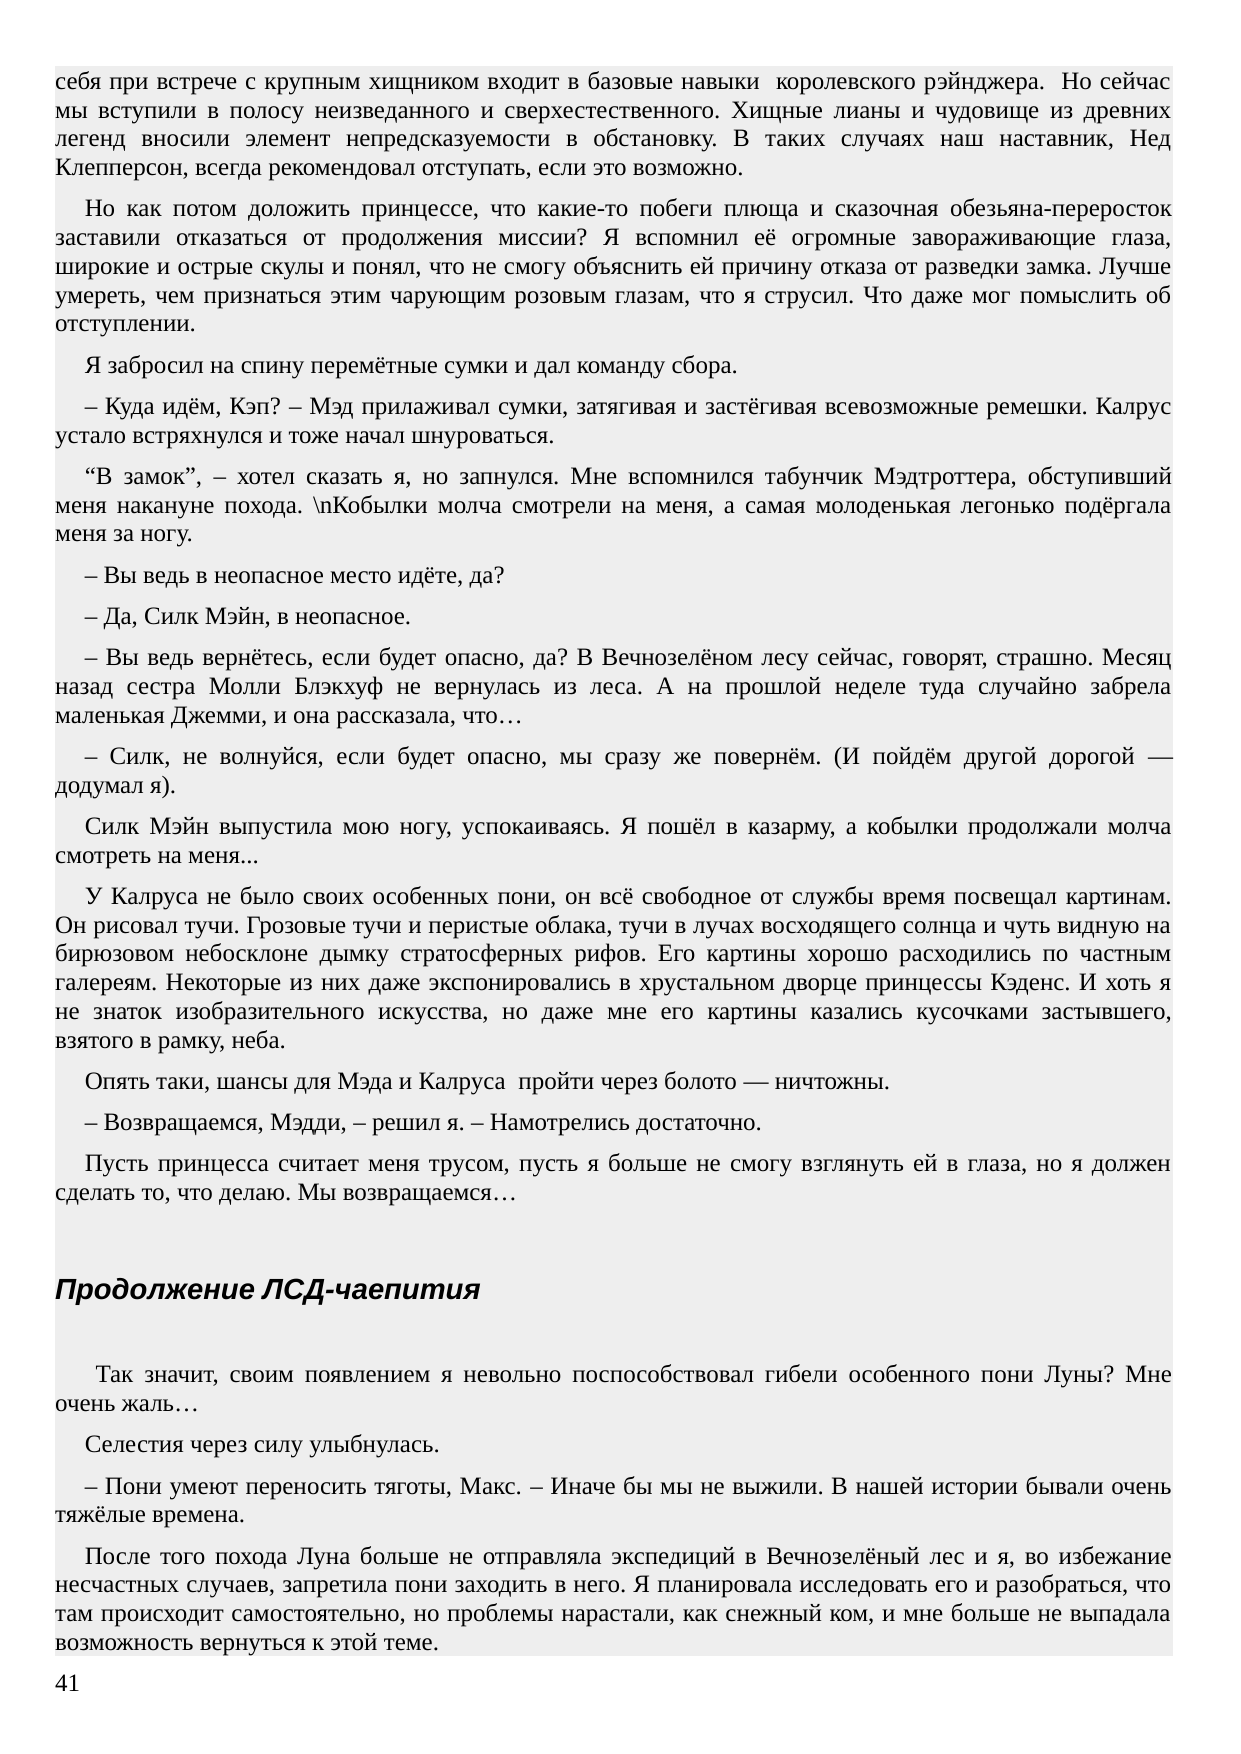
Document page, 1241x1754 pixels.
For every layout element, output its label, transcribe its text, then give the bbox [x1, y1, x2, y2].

text После того похода Луна больше не отправляла экспедиций в Вечнозелёный лес и я, во избежание несчастных случаев, запретила пони заходить в него. Я планировала исследовать его и разобраться, что там происходит самостоятельно, но проблемы нарастали, как снежный ком, и мне больше не выпадала возможность вернуться к этой теме. [55, 1541, 1173, 1656]
text – Да, Силк Мэйн, в неопасное. [55, 601, 1173, 630]
text У Калруса не было своих особенных пони, он всё свободное от службы время посвещал картинам. Он рисовал тучи. Грозовые тучи и перистые облака, тучи в лучах восходящего солнца и чуть видную на бирюзовом небосклоне дымку стратосферных рифов. Его картины хорошо расходились по частным галереям. Некоторые из них даже экспонировались в хрустальном дворце принцессы Кэденс. И хоть я не знаток изобразительного искусства, но даже мне его картины казались кусочками застывшего, взятого в рамку, неба. [55, 881, 1173, 1053]
text – Куда идём, Кэп? – Мэд прилаживал сумки, затягивая и застёгивая всевозможные ремешки. Калрус устало встряхнулся и тоже начал шнуроваться. [55, 391, 1173, 448]
text – Возвращаемся, Мэдди, – решил я. – Намотрелись достаточно. [55, 1107, 1173, 1136]
text Пусть принцесса считает меня трусом, пусть я больше не смогу взглянуть ей в глаза, но я должен сделать то, что делаю. Мы возвращаемся… [55, 1148, 1173, 1206]
text Селестия через силу улыбнулась. [55, 1429, 1173, 1458]
text Но как потом доложить принцессе, что какие-то побеги плюща и сказочная обезьяна-переросток заставили отказаться от продолжения миссии? Я вспомнил её огромные завораживающие глаза, широкие и острые скулы и понял, что не смогу объяснить ей причину отказа от разведки замка. Лучше умереть, чем признаться этим чарующим розовым глазам, что я струсил. Что даже мог помыслить об отступлении. [55, 193, 1173, 337]
subtitle Продолжение ЛСД-чаепития [55, 1272, 1173, 1306]
text Я забросил на спину перемётные сумки и дал команду сбора. [55, 350, 1173, 378]
text Опять таки, шансы для Мэда и Калруса пройти через болото — ничтожны. [55, 1066, 1173, 1095]
text “В замок”, – хотел сказать я, но запнулся. Мне вспомнился табунчик Мэдтроттера, обступивший меня накануне похода. \nКобылки молча смотрели на меня, а самая молоденькая легонько подёргала меня за ногу. [55, 461, 1173, 547]
text Так значит, своим появлением я невольно поспособствовал гибели особенного пони Луны? Мне очень жаль… [55, 1359, 1173, 1417]
text – Пони умеют переносить тяготы, Макс. – Иначе бы мы не выжили. В нашей истории бывали очень тяжёлые времена. [55, 1471, 1173, 1528]
text Силк Мэйн выпустила мою ногу, успокаиваясь. Я пошёл в казарму, а кобылки продолжали молча смотреть на меня... [55, 811, 1173, 868]
text – Вы ведь в неопасное место идёте, да? [55, 560, 1173, 588]
text – Силк, не волнуйся, если будет опасно, мы сразу же повернём. (И пойдём другой дорогой — додумал я). [55, 741, 1173, 798]
text себя при встрече с крупным хищником входит в базовые навыки королевского рэйнджера. Но сейчас мы вступили в полосу неизведанного и сверхестественного. Хищные лианы и чудовище из древних легенд вносили элемент непредсказуемости в обстановку. В таких случаях наш наставник, Нед Клепперсон, всегда рекомендовал отступать, если это возможно. [55, 66, 1173, 181]
text – Вы ведь вернётесь, если будет опасно, да? В Вечнозелёном лесу сейчас, говорят, страшно. Месяц назад сестра Молли Блэкхуф не вернулась из леса. А на прошлой неделе туда случайно забрела маленькая Джемми, и она рассказала, что… [55, 642, 1173, 728]
